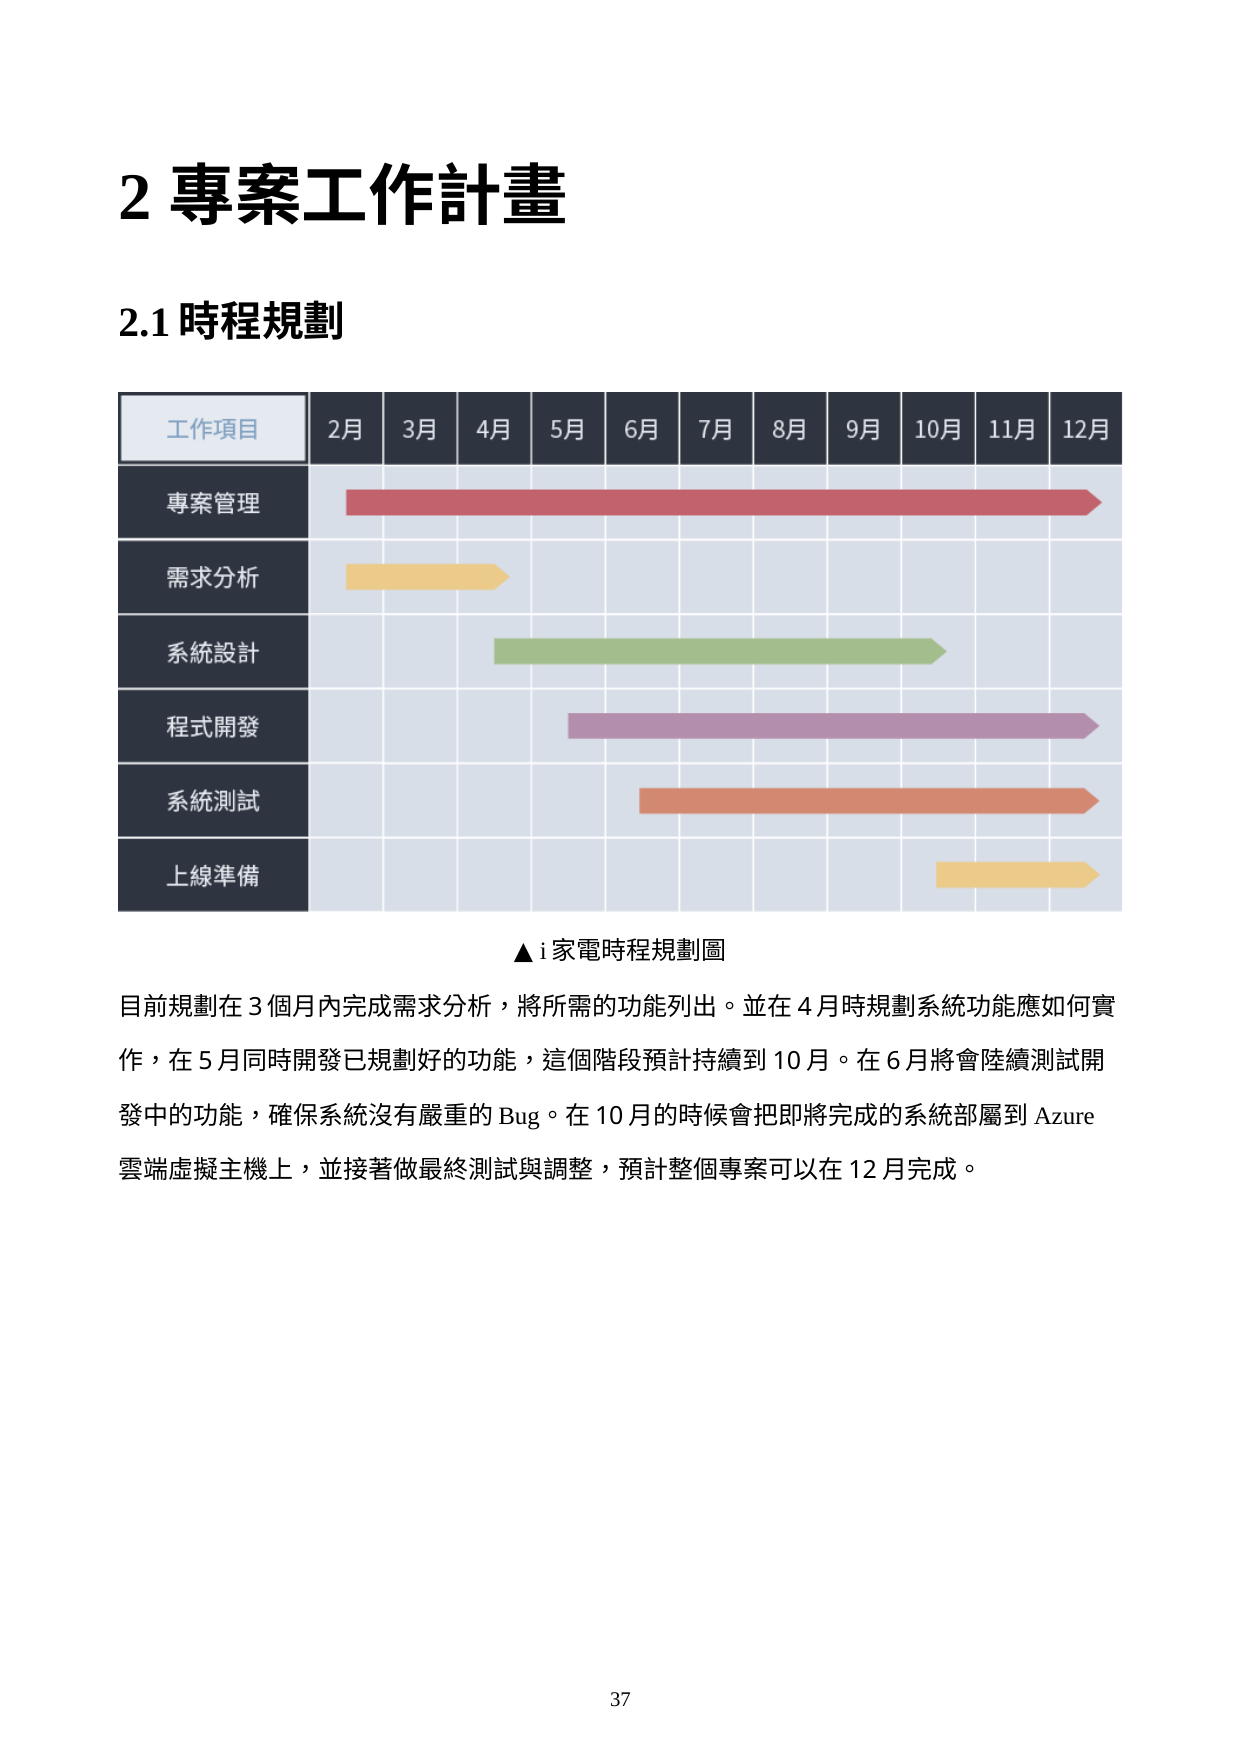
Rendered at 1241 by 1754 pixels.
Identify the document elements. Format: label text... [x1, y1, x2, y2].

subtitle 2.1時程規劃 [118, 288, 1122, 348]
text 目前規劃在3個月內完成需求分析，將所需的功能列出。並在4月時規劃系統功能應如何實作，在5月同時開發已規劃好的功能，這個階段預計持續到10月。在6月將會陸續測試開發中的功能，確保系統沒有嚴重的Bug。在10月的時候會把即將完成的系統部屬到Azure雲端虛擬主機上，並接著做最終測試與調整，預計整個專案可以在12月完成。 [118, 986, 1122, 1186]
text ▲ i家電時程規劃圖 [118, 930, 1122, 966]
picture [118, 392, 1123, 912]
subtitle 2 專案工作計畫 [118, 142, 1122, 238]
